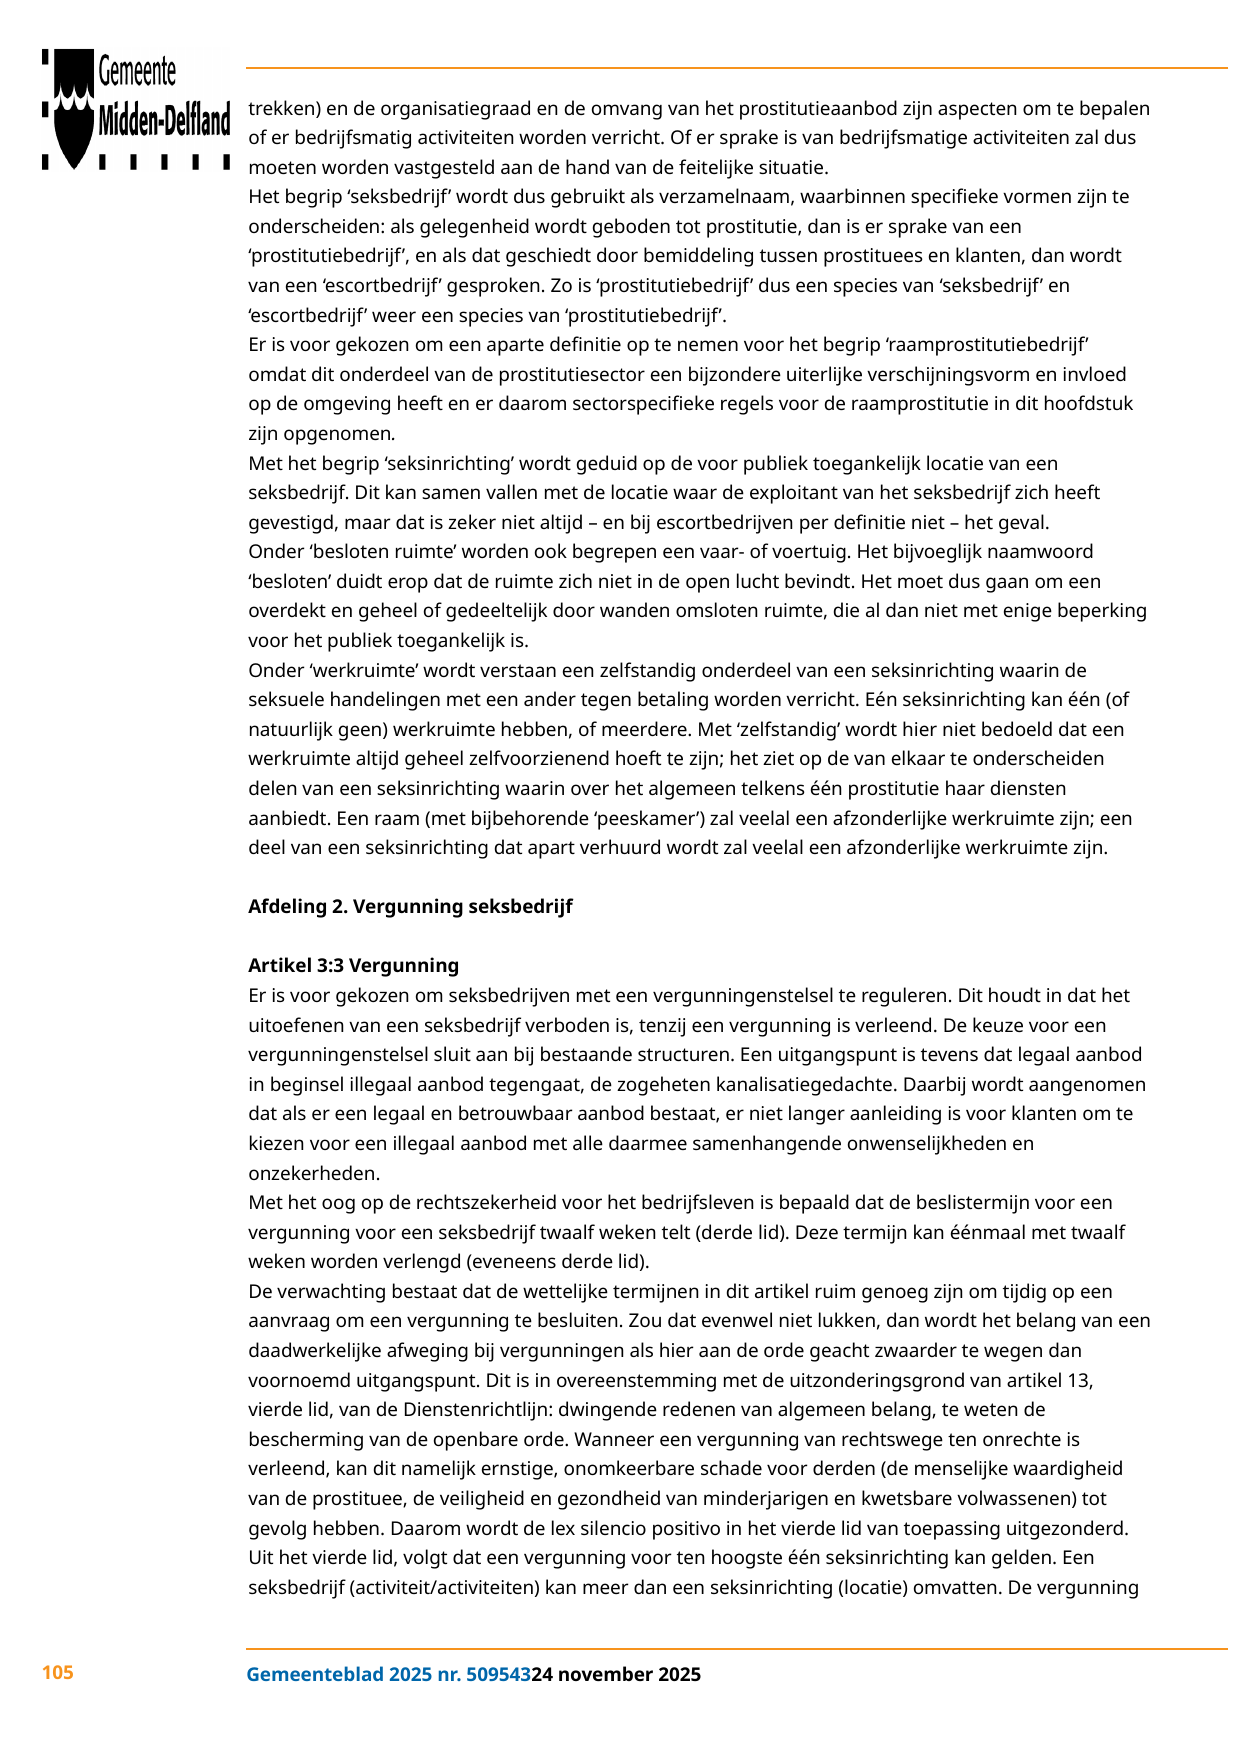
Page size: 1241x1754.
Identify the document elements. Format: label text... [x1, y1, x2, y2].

text Artikel 3:3 Vergunning [248, 953, 1152, 978]
text Uit het vierde lid, volgt dat een vergunning voor ten hoogste één seksinrichting kan gelden. Een seksbedrijf (activiteit/activiteiten) kan meer dan een seksinrichting (locatie) omvatten. De vergunning [248, 1544, 1152, 1600]
picture [41, 47, 231, 172]
text Onder ‘besloten ruimte’ worden ook begrepen een vaar- of voertuig. Het bijvoeglijk naamwoord ‘besloten’ duidt erop dat de ruimte zich niet in de open lucht bevindt. Het moet dus gaan om een overdekt en geheel of gedeeltelijk door wanden omsloten ruimte, die al dan niet met enige beperking voor het publiek toegankelijk is. [248, 538, 1152, 653]
text trekken) en de organisatiegraad en de omvang van het prostitutieaanbod zijn aspecten om te bepalen of er bedrijfsmatig activiteiten worden verricht. Of er sprake is van bedrijfsmatige activiteiten zal dus moeten worden vastgesteld aan de hand van de feitelijke situatie. [248, 95, 1152, 180]
text Met het oog op de rechtszekerheid voor het bedrijfsleven is bepaald dat de beslistermijn voor een vergunning voor een seksbedrijf twaalf weken telt (derde lid). Deze termijn kan éénmaal met twaalf weken worden verlengd (eveneens derde lid). [248, 1189, 1152, 1274]
text Met het begrip ‘seksinrichting’ wordt geduid op de voor publiek toegankelijk locatie van een seksbedrijf. Dit kan samen vallen met de locatie waar de exploitant van het seksbedrijf zich heeft gevestigd, maar dat is zeker niet altijd – en bij escortbedrijven per definitie niet – het geval. [248, 450, 1152, 535]
text De verwachting bestaat dat de wettelijke termijnen in dit artikel ruim genoeg zijn om tijdig op een aanvraag om een vergunning te besluiten. Zou dat evenwel niet lukken, dan wordt het belang van een daadwerkelijke afweging bij vergunningen als hier aan de orde geacht zwaarder te wegen dan voornoemd uitgangspunt. Dit is in overeenstemming met de uitzonderingsgrond van artikel 13, vierde lid, van de Dienstenrichtlijn: dwingende redenen van algemeen belang, te weten de bescherming van de openbare orde. Wanneer een vergunning van rechtswege ten onrechte is verleend, kan dit namelijk ernstige, onomkeerbare schade voor derden (de menselijke waardigheid van de prostituee, de veiligheid en gezondheid van minderjarigen en kwetsbare volwassenen) tot gevolg hebben. Daarom wordt de lex silencio positivo in het vierde lid van toepassing uitgezonderd. [248, 1278, 1152, 1541]
text Onder ‘werkruimte’ wordt verstaan een zelfstandig onderdeel van een seksinrichting waarin de seksuele handelingen met een ander tegen betaling worden verricht. Eén seksinrichting kan één (of natuurlijk geen) werkruimte hebben, of meerdere. Met ‘zelfstandig’ wordt hier niet bedoeld dat een werkruimte altijd geheel zelfvoorzienend hoeft te zijn; het ziet op de van elkaar te onderscheiden delen van een seksinrichting waarin over het algemeen telkens één prostitutie haar diensten aanbiedt. Een raam (met bijbehorende ‘peeskamer’) zal veelal een afzonderlijke werkruimte zijn; een deel van een seksinrichting dat apart verhuurd wordt zal veelal een afzonderlijke werkruimte zijn. [248, 657, 1152, 860]
text Afdeling 2. Vergunning seksbedrijf [248, 893, 1152, 919]
text Er is voor gekozen om een aparte definitie op te nemen voor het begrip ‘raamprostitutiebedrijf’ omdat dit onderdeel van de prostitutiesector een bijzondere uiterlijke verschijningsvorm en invloed op de omgeving heeft en er daarom sectorspecifieke regels voor de raamprostitutie in dit hoofdstuk zijn opgenomen. [248, 331, 1152, 446]
text Er is voor gekozen om seksbedrijven met een vergunningenstelsel te reguleren. Dit houdt in dat het uitoefenen van een seksbedrijf verboden is, tenzij een vergunning is verleend. De keuze voor een vergunningenstelsel sluit aan bij bestaande structuren. Een uitgangspunt is tevens dat legaal aanbod in beginsel illegaal aanbod tegengaat, de zogeheten kanalisatiegedachte. Daarbij wordt aangenomen dat als er een legaal en betrouwbaar aanbod bestaat, er niet langer aanleiding is voor klanten om te kiezen voor een illegaal aanbod met alle daarmee samenhangende onwenselijkheden en onzekerheden. [248, 982, 1152, 1186]
text Het begrip ‘seksbedrijf’ wordt dus gebruikt als verzamelnaam, waarbinnen specifieke vormen zijn te onderscheiden: als gelegenheid wordt geboden tot prostitutie, dan is er sprake van een ‘prostitutiebedrijf’, en als dat geschiedt door bemiddeling tussen prostituees en klanten, dan wordt van een ‘escortbedrijf’ gesproken. Zo is ‘prostitutiebedrijf’ dus een species van ‘seksbedrijf’ en ‘escortbedrijf’ weer een species van ‘prostitutiebedrijf’. [248, 183, 1152, 328]
